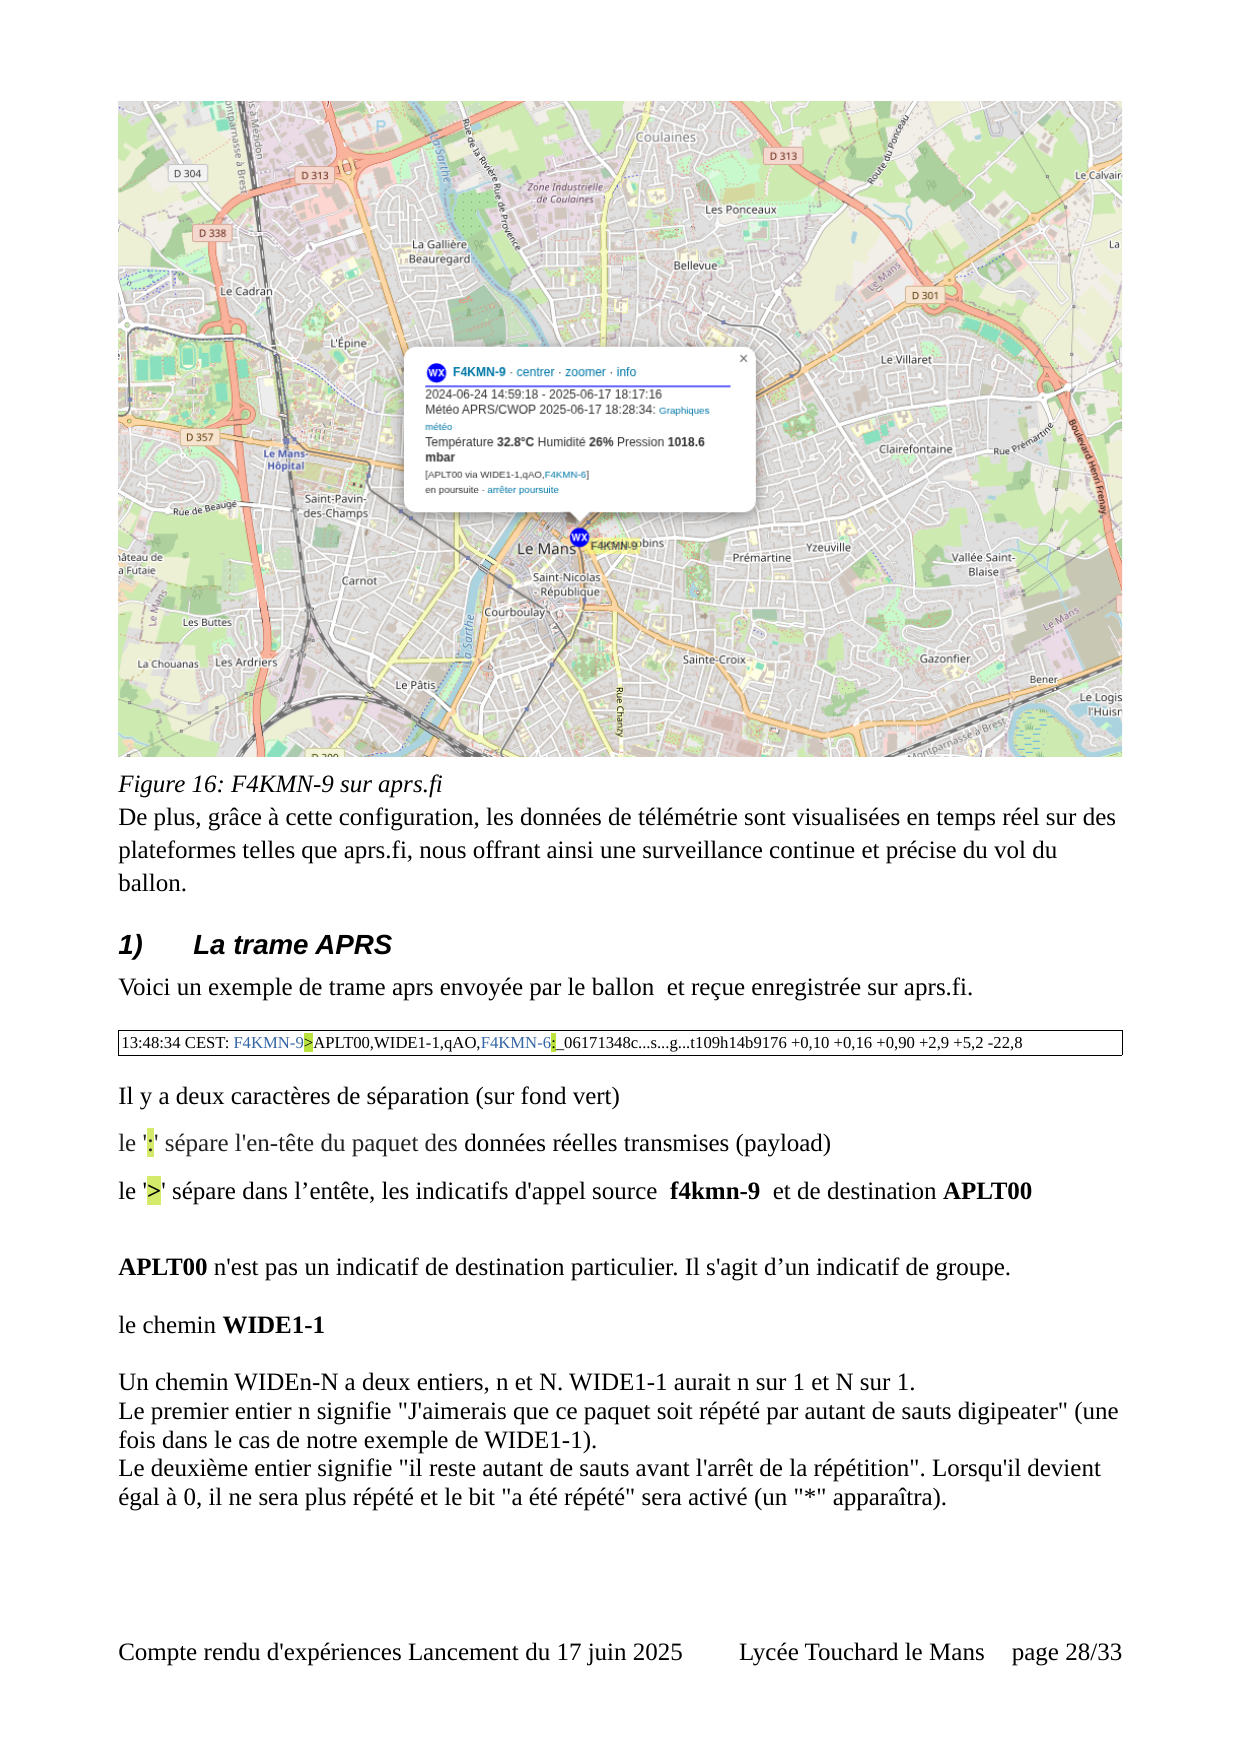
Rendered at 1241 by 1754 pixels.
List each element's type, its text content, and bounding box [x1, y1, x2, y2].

text Il y a deux caractères de séparation (sur fond vert) [118, 1081, 1122, 1109]
subtitle La trame APRS [118, 928, 1122, 960]
text [118, 88, 1122, 101]
text Voici un exemple de trame aprs envoyée par le ballon et reçue enregistrée sur aprs.fi. [118, 972, 1122, 1001]
text Figure 16: F4KMN-9 sur aprs.fi [118, 757, 1122, 798]
text le '>' sépare dans l’entête, les indicatifs d'appel source f4kmn-9 et de destination APLT00 [118, 1176, 1122, 1205]
text le ':' sépare l'en-tête du paquet des données réelles transmises (payload) [118, 1128, 1122, 1157]
text Un chemin WIDEn-N a deux entiers, n et N. WIDE1-1 aurait n sur 1 et N sur 1. Le premier entier n signifie "J'aimerais que ce paquet soit répété par autant de sauts digipeater" (une fois dans le cas de notre exemple de WIDE1-1). Le deuxième entier signifie "il reste autant de sauts avant l'arrêt de la répétition". Lorsqu'il devient égal à 0, il ne sera plus répété et le bit "a été répété" sera activé (un "*" apparaîtra). [118, 1367, 1122, 1511]
text le chemin WIDE1-1 [118, 1310, 1122, 1338]
text De plus, grâce à cette configuration, les données de télémétrie sont visualisées en temps réel sur des plateformes telles que aprs.fi, nous offrant ainsi une surveillance continue et précise du vol du ballon. [118, 798, 1122, 897]
text APLT00 n'est pas un indicatif de destination particulier. Il s'agit d’un indicatif de groupe. [118, 1252, 1122, 1281]
picture [118, 101, 1123, 757]
text 13:48:34 CEST: F4KMN-9>APLT00,WIDE1-1,qAO,F4KMN-6:_06171348c...s...g...t109h14b9176 +0,10 +0,16 +0,90 +2,9 +5,2 -22,8 [119, 1031, 1122, 1055]
